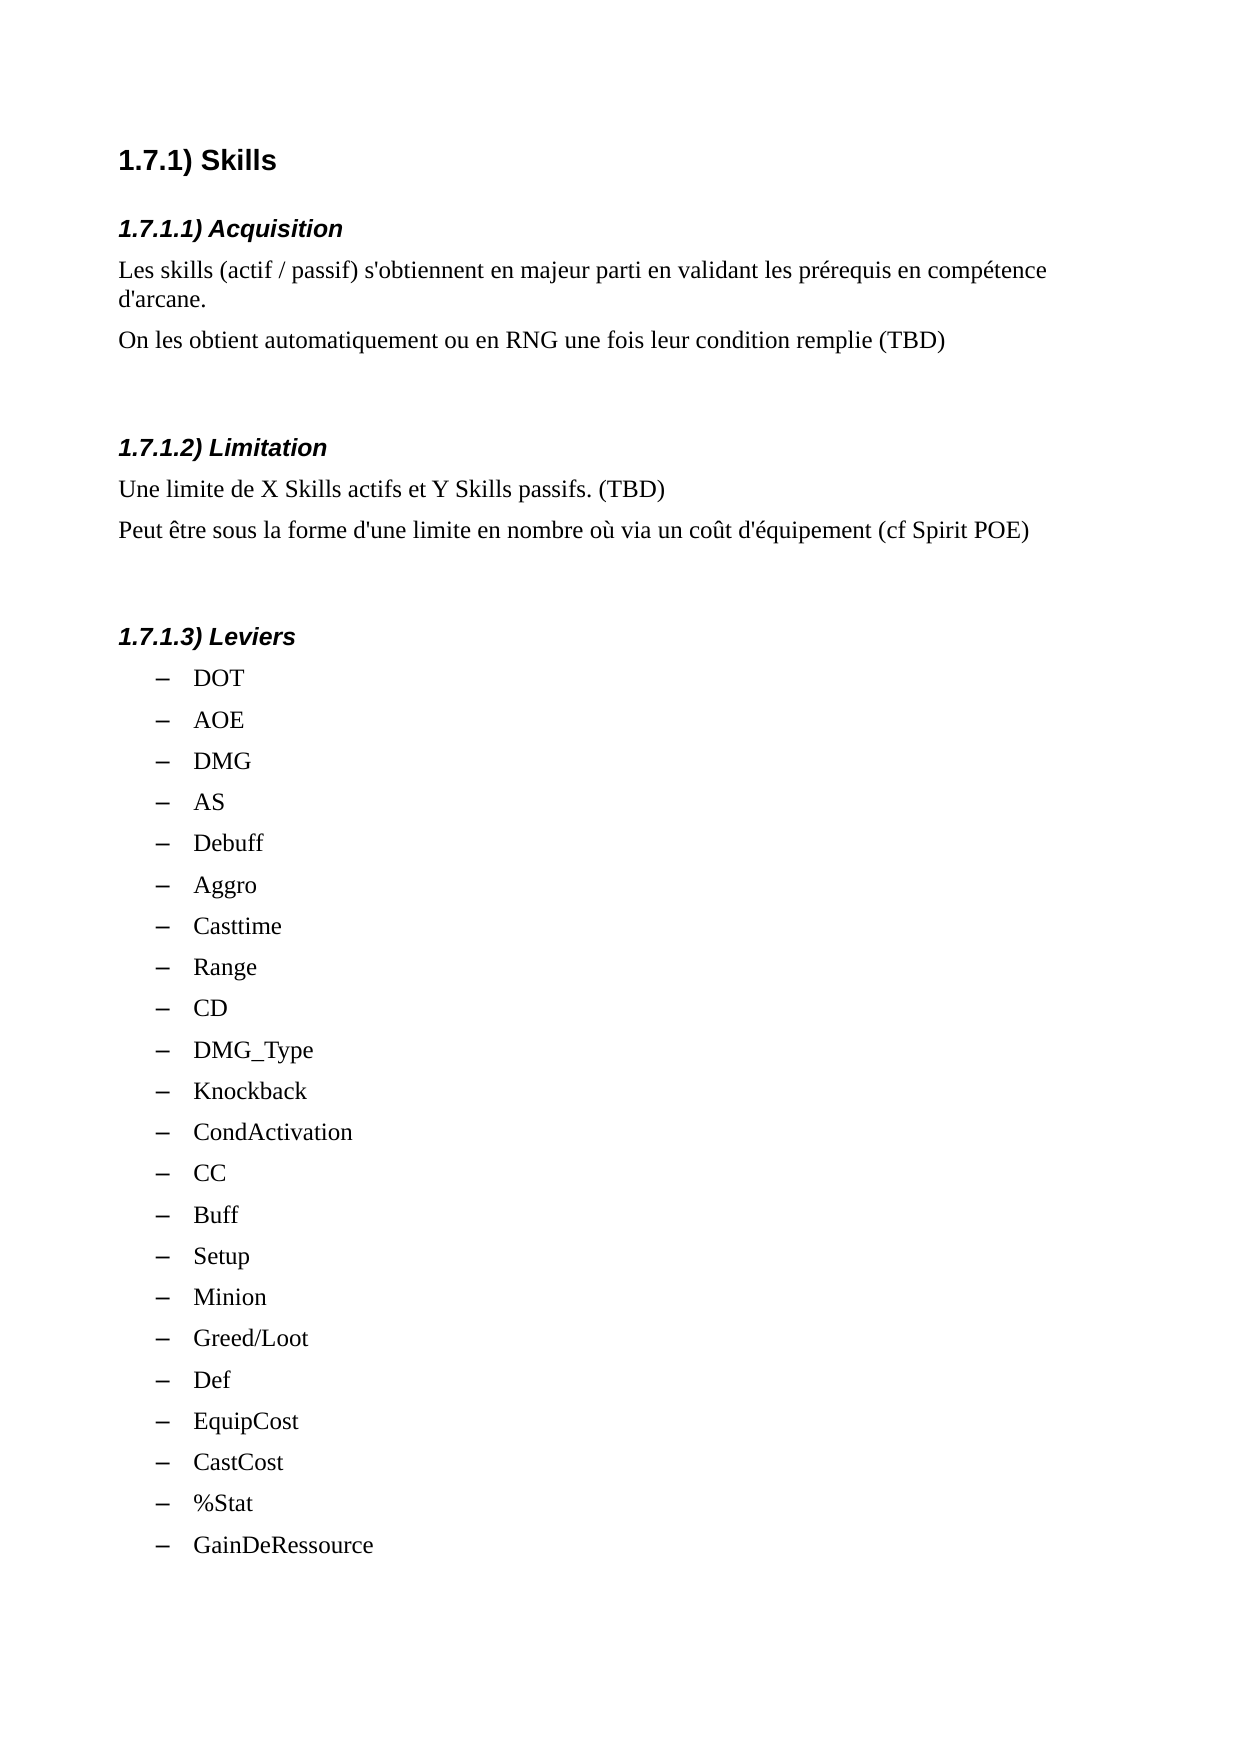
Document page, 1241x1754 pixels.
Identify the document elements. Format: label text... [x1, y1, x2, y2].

list Def [156, 1365, 1122, 1393]
list DMG_Type [156, 1035, 1122, 1063]
subtitle 1.7.1.3) Leviers [118, 622, 1122, 651]
list EquipCost [156, 1406, 1122, 1435]
list DMG [156, 746, 1122, 775]
list Range [156, 952, 1122, 981]
list AOE [156, 705, 1122, 733]
list CondActivation [156, 1117, 1122, 1146]
list Minion [156, 1282, 1122, 1311]
list %Stat [156, 1488, 1122, 1517]
text On les obtient automatiquement ou en RNG une fois leur condition remplie (TBD) [118, 325, 1122, 354]
text Peut être sous la forme d'une limite en nombre où via un coût d'équipement (cf Spirit POE) [118, 515, 1122, 544]
list Setup [156, 1241, 1122, 1270]
list Buff [156, 1200, 1122, 1228]
list Debuff [156, 828, 1122, 857]
list Casttime [156, 911, 1122, 940]
list Aggro [156, 870, 1122, 898]
text Une limite de X Skills actifs et Y Skills passifs. (TBD) [118, 474, 1122, 502]
list DOT [156, 663, 1122, 692]
list CastCost [156, 1447, 1122, 1476]
subtitle 1.7.1) Skills [118, 143, 1122, 177]
subtitle 1.7.1.2) Limitation [118, 433, 1122, 461]
text Les skills (actif / passif) s'obtiennent en majeur parti en validant les prérequis en compétence d'arcane. [118, 255, 1122, 313]
subtitle 1.7.1.1) Acquisition [118, 214, 1122, 243]
list AS [156, 787, 1122, 816]
list Greed/Loot [156, 1323, 1122, 1352]
list GainDeRessource [156, 1530, 1122, 1558]
list Knockback [156, 1076, 1122, 1105]
list CC [156, 1158, 1122, 1187]
list CD [156, 993, 1122, 1022]
